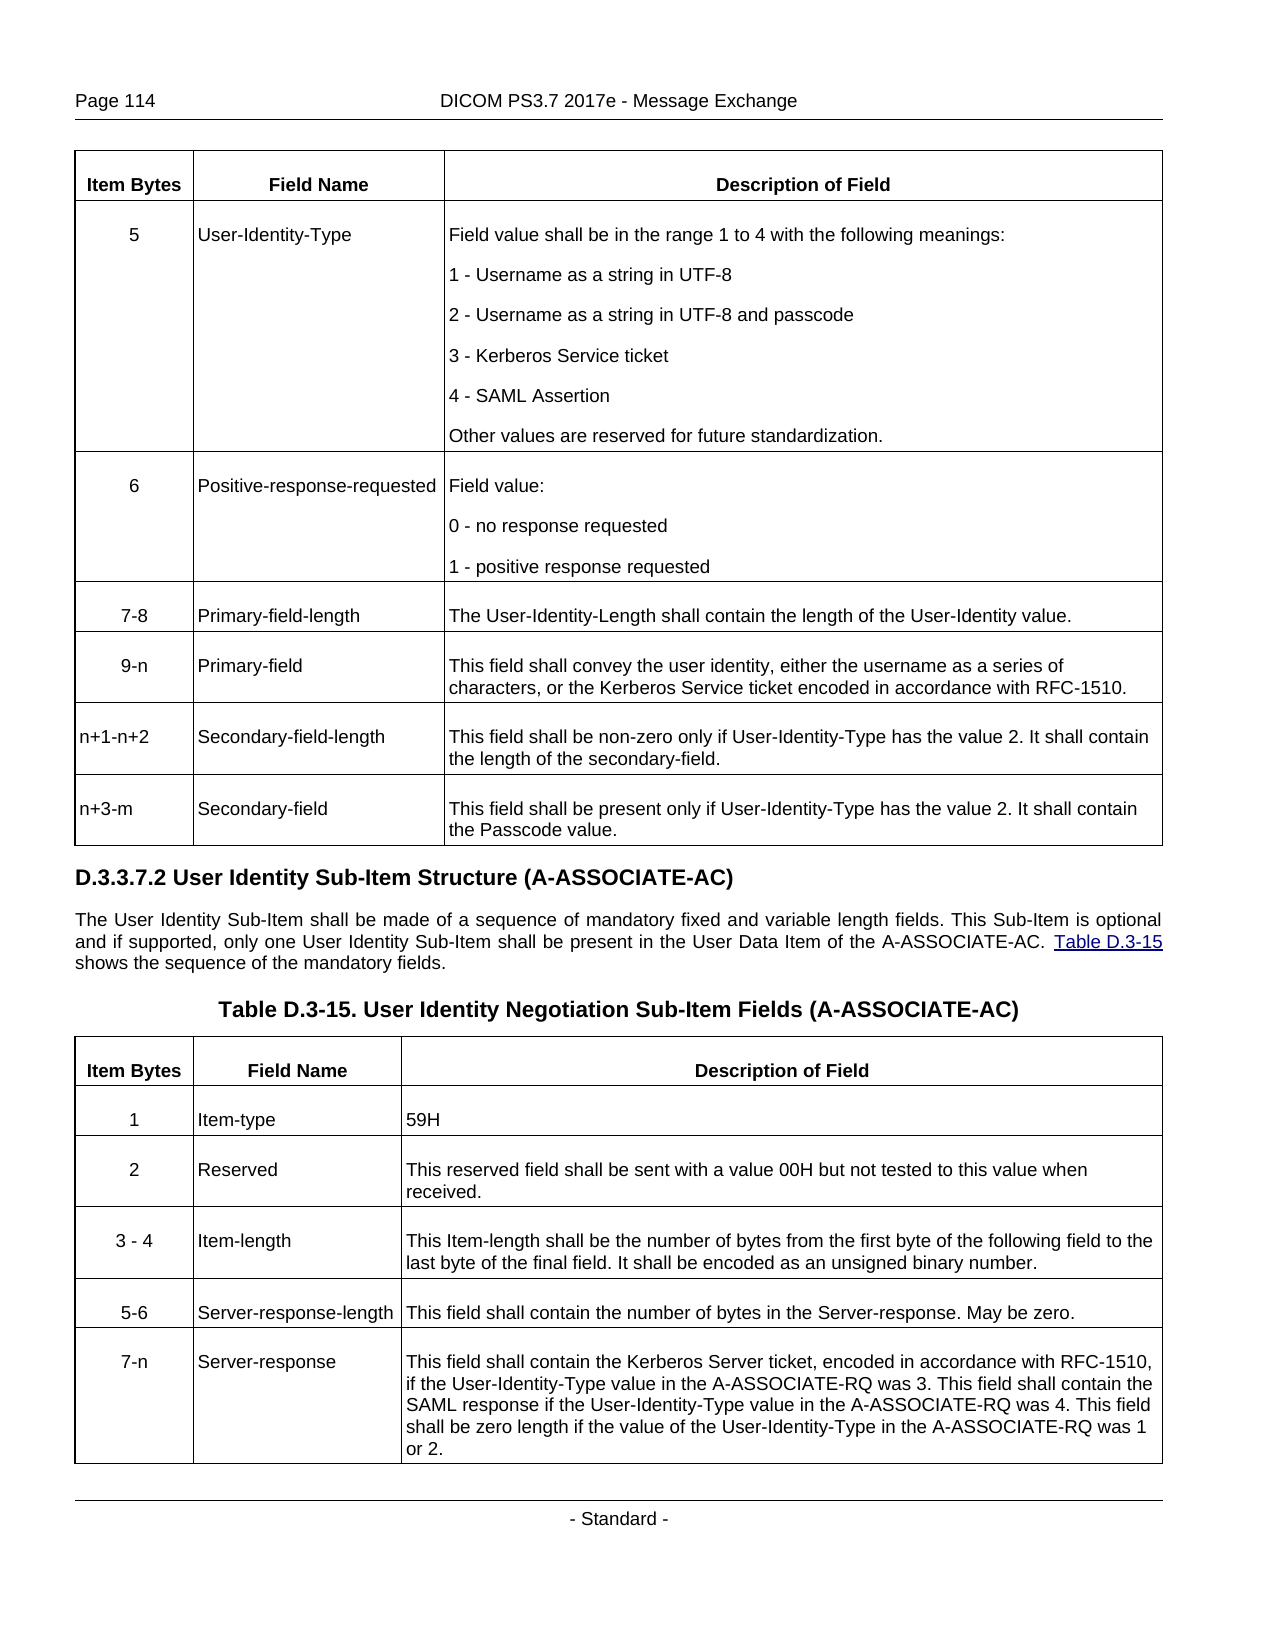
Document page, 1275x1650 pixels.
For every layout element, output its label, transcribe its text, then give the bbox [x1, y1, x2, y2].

text Table D.3-15. User Identity Negotiation Sub-Item Fields (A-ASSOCIATE-AC) [75, 996, 1162, 1022]
table_cell 3 - 4 [76, 1207, 193, 1277]
table_cell 2 [76, 1136, 193, 1206]
table_cell Field value shall be in the range 1 to 4 with the following meanings: 1 - Username as a string in UTF-8 2 - Username as a string in UTF-8 and passcode 3 - Kerberos Service ticket 4 - SAML Assertion Other values are reserved for future standardization. [445, 201, 1162, 451]
table_header Description of Field [445, 151, 1162, 200]
table_cell User-Identity-Type [194, 201, 444, 451]
table_cell Primary-field-length [194, 582, 444, 631]
table_cell Item-length [194, 1207, 401, 1277]
table_header Field Name [194, 1037, 401, 1085]
table_cell The User-Identity-Length shall contain the length of the User-Identity value. [445, 582, 1162, 631]
table_cell Server-response-length [194, 1279, 401, 1327]
table_cell Server-response [194, 1328, 401, 1463]
table_cell This field shall be present only if User-Identity-Type has the value 2. It shall contain the Passcode value. [445, 775, 1162, 845]
table_cell 7-n [76, 1328, 193, 1463]
table_cell This field shall be non-zero only if User-Identity-Type has the value 2. It shall contain the length of the secondary-field. [445, 703, 1162, 773]
table_cell Primary-field [194, 632, 444, 702]
table_cell 1 [76, 1086, 193, 1135]
table_cell 5 [76, 201, 193, 451]
table_cell 9-n [76, 632, 193, 702]
table_cell n+3-m [76, 775, 193, 845]
table_cell This field shall contain the Kerberos Server ticket, encoded in accordance with RFC-1510, if the User-Identity-Type value in the A-ASSOCIATE-RQ was 3. This field shall contain the SAML response if the User-Identity-Type value in the A-ASSOCIATE-RQ was 4. This field shall be zero length if the value of the User-Identity-Type in the A-ASSOCIATE-RQ was 1 or 2. [402, 1328, 1162, 1463]
table_header Description of Field [402, 1037, 1162, 1085]
text D.3.3.7.2 User Identity Sub-Item Structure (A-ASSOCIATE-AC) [75, 864, 1162, 890]
table_cell 5-6 [76, 1279, 193, 1327]
table_cell This reserved field shall be sent with a value 00H but not tested to this value when received. [402, 1136, 1162, 1206]
table_cell Positive-response-requested [194, 452, 444, 581]
table_cell 59H [402, 1086, 1162, 1135]
table_cell This Item-length shall be the number of bytes from the first byte of the following field to the last byte of the final field. It shall be encoded as an unsigned binary number. [402, 1207, 1162, 1277]
table_cell 7-8 [76, 582, 193, 631]
table_header Item Bytes [76, 151, 193, 200]
table_cell n+1-n+2 [76, 703, 193, 773]
table_header Item Bytes [76, 1037, 193, 1085]
table_header Field Name [194, 151, 444, 200]
table_cell This field shall contain the number of bytes in the Server-response. May be zero. [402, 1279, 1162, 1327]
table_cell Reserved [194, 1136, 401, 1206]
table_cell Secondary-field [194, 775, 444, 845]
text The User Identity Sub-Item shall be made of a sequence of mandatory fixed and variable length fields. This Sub-Item is optional and if supported, only one User Identity Sub-Item shall be present in the User Data Item of the A-ASSOCIATE-AC. Table D.3-15 shows the sequence of the mandatory fields. [75, 909, 1162, 974]
table_cell This field shall convey the user identity, either the username as a series of characters, or the Kerberos Service ticket encoded in accordance with RFC-1510. [445, 632, 1162, 702]
table_cell Field value: 0 - no response requested 1 - positive response requested [445, 452, 1162, 581]
table_cell Item-type [194, 1086, 401, 1135]
table_cell 6 [76, 452, 193, 581]
table_cell Secondary-field-length [194, 703, 444, 773]
